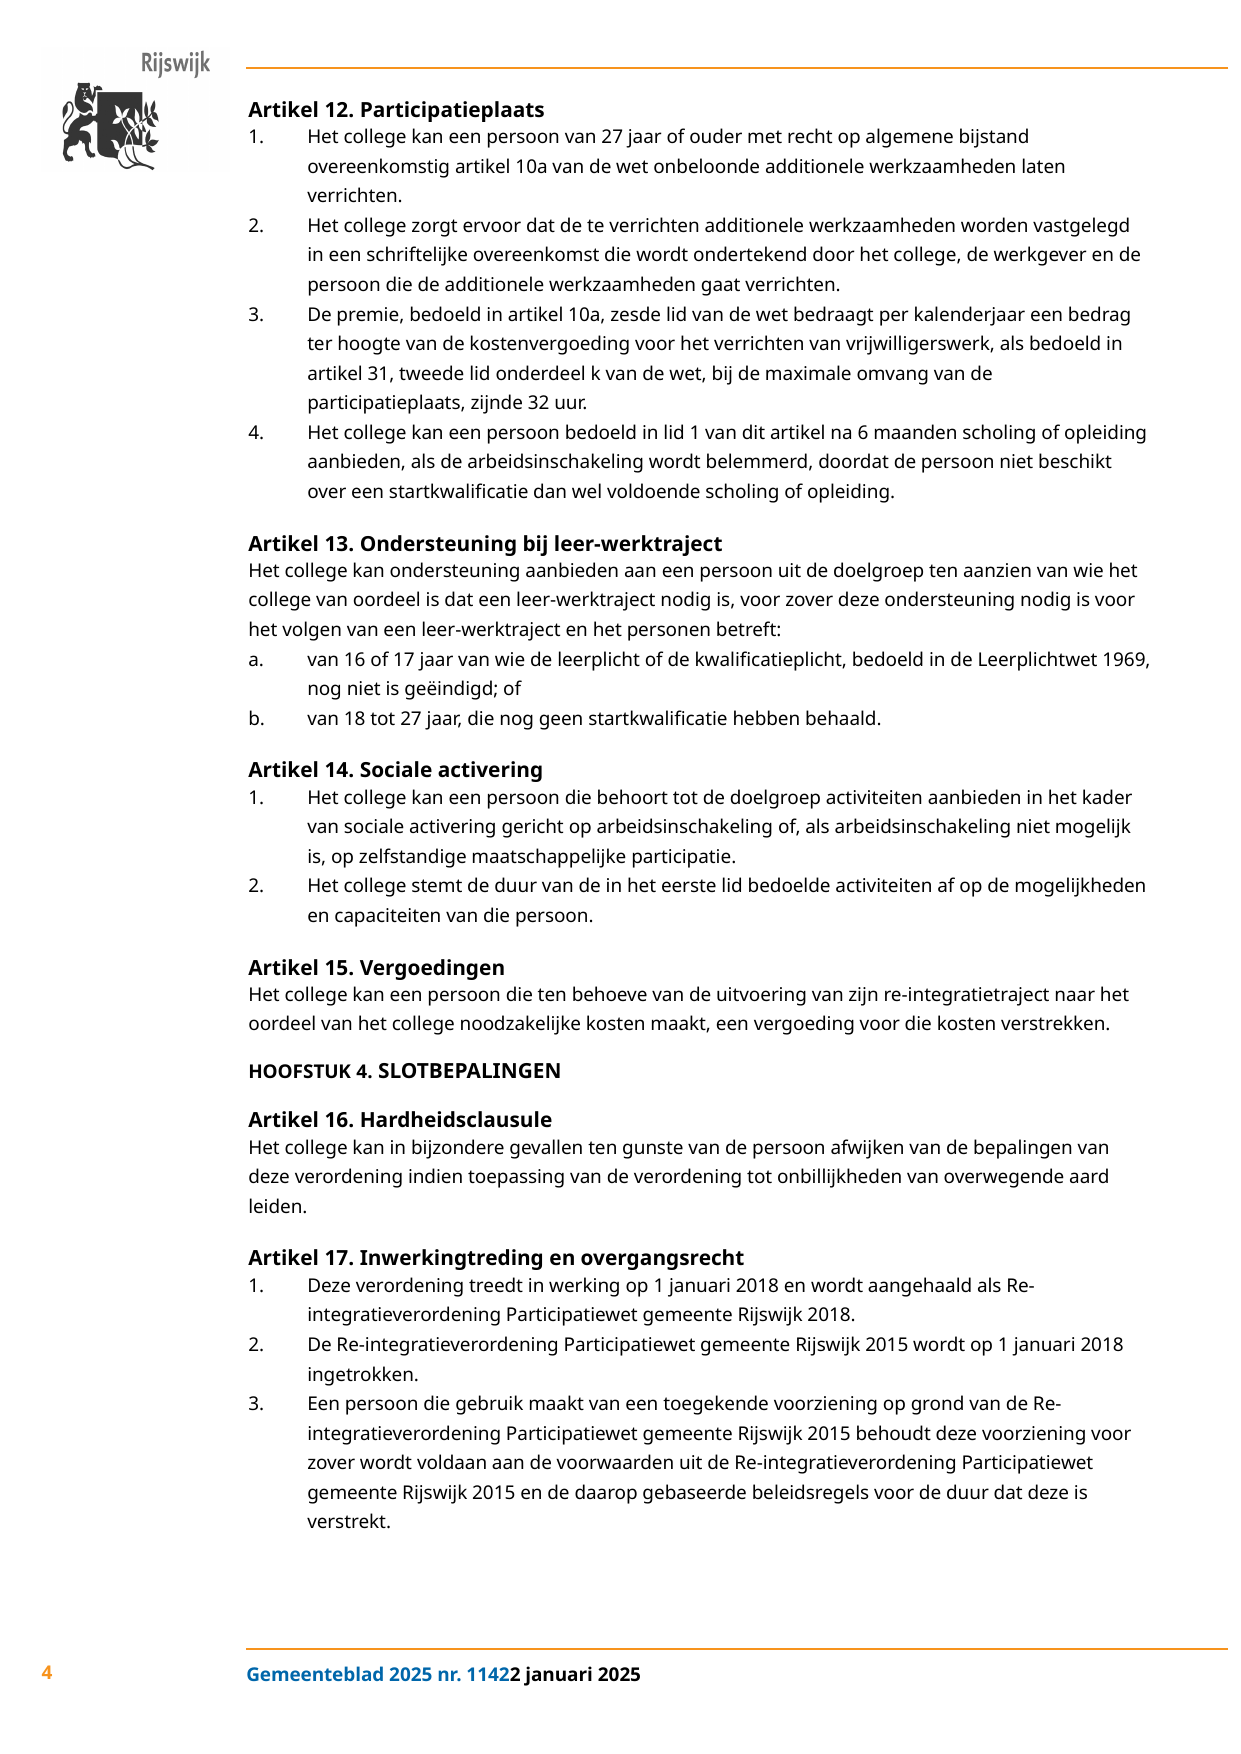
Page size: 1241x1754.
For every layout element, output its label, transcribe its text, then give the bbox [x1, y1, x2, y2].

text Het college kan een persoon die ten behoeve van de uitvoering van zijn re-integratietraject naar het oordeel van het college noodzakelijke kosten maakt, een vergoeding voor die kosten verstrekken. [248, 981, 1152, 1036]
list Het college kan een persoon die behoort tot de doelgroep activiteiten aanbieden in het kader van sociale activering gericht op arbeidsinschakeling of, als arbeidsinschakeling niet mogelijk is, op zelfstandige maatschappelijke participatie. [248, 784, 1152, 869]
list De Re-integratieverordening Participatiewet gemeente Rijswijk 2015 wordt op 1 januari 2018 ingetrokken. [248, 1331, 1152, 1386]
text Artikel 15. Vergoedingen [248, 953, 1152, 981]
text Het college kan ondersteuning aanbieden aan een persoon uit de doelgroep ten aanzien van wie het college van oordeel is dat een leer-werktraject nodig is, voor zover deze ondersteuning nodig is voor het volgen van een leer-werktraject en het personen betreft: [248, 557, 1152, 642]
text Artikel 17. Inwerkingtreding en overgangsrecht [248, 1243, 1152, 1272]
list Deze verordening treedt in werking op 1 januari 2018 en wordt aangehaald als Re-integratieverordening Participatiewet gemeente Rijswijk 2018. [248, 1272, 1152, 1327]
list Het college stemt de duur van de in het eerste lid bedoelde activiteiten af op de mogelijkheden en capaciteiten van die persoon. [248, 873, 1152, 928]
text HOOFSTUK 4. SLOTBEPALINGEN [248, 1056, 1152, 1085]
text Artikel 16. Hardheidsclausule [248, 1106, 1152, 1134]
list van 18 tot 27 jaar, die nog geen startkwalificatie hebben behaald. [248, 705, 1152, 731]
list Het college zorgt ervoor dat de te verrichten additionele werkzaamheden worden vastgelegd in een schriftelijke overeenkomst die wordt ondertekend door het college, de werkgever en de persoon die de additionele werkzaamheden gaat verrichten. [248, 212, 1152, 297]
text Het college kan in bijzondere gevallen ten gunste van de persoon afwijken van de bepalingen van deze verordening indien toepassing van de verordening tot onbillijkheden van overwegende aard leiden. [248, 1134, 1152, 1219]
list Een persoon die gebruik maakt van een toegekende voorziening op grond van de Re-integratieverordening Participatiewet gemeente Rijswijk 2015 behoudt deze voorziening voor zover wordt voldaan aan de voorwaarden uit de Re-integratieverordening Participatiewet gemeente Rijswijk 2015 en de daarop gebaseerde beleidsregels voor de duur dat deze is verstrekt. [248, 1390, 1152, 1534]
text Artikel 14. Sociale activering [248, 755, 1152, 784]
list Het college kan een persoon van 27 jaar of ouder met recht op algemene bijstand overeenkomstig artikel 10a van de wet onbeloonde additionele werkzaamheden laten verrichten. [248, 123, 1152, 208]
list van 16 of 17 jaar van wie de leerplicht of de kwalificatieplicht, bedoeld in de Leerplichtwet 1969, nog niet is geëindigd; of [248, 646, 1152, 701]
list De premie, bedoeld in artikel 10a, zesde lid van de wet bedraagt per kalenderjaar een bedrag ter hoogte van de kostenvergoeding voor het verrichten van vrijwilligerswerk, als bedoeld in artikel 31, tweede lid onderdeel k van de wet, bij de maximale omvang van de participatieplaats, zijnde 32 uur. [248, 301, 1152, 415]
text Artikel 13. Ondersteuning bij leer-werktraject [248, 529, 1152, 557]
picture [41, 47, 231, 172]
list Het college kan een persoon bedoeld in lid 1 van dit artikel na 6 maanden scholing of opleiding aanbieden, als de arbeidsinschakeling wordt belemmerd, doordat de persoon niet beschikt over een startkwalificatie dan wel voldoende scholing of opleiding. [248, 419, 1152, 504]
text Artikel 12. Participatieplaats [248, 95, 1152, 123]
